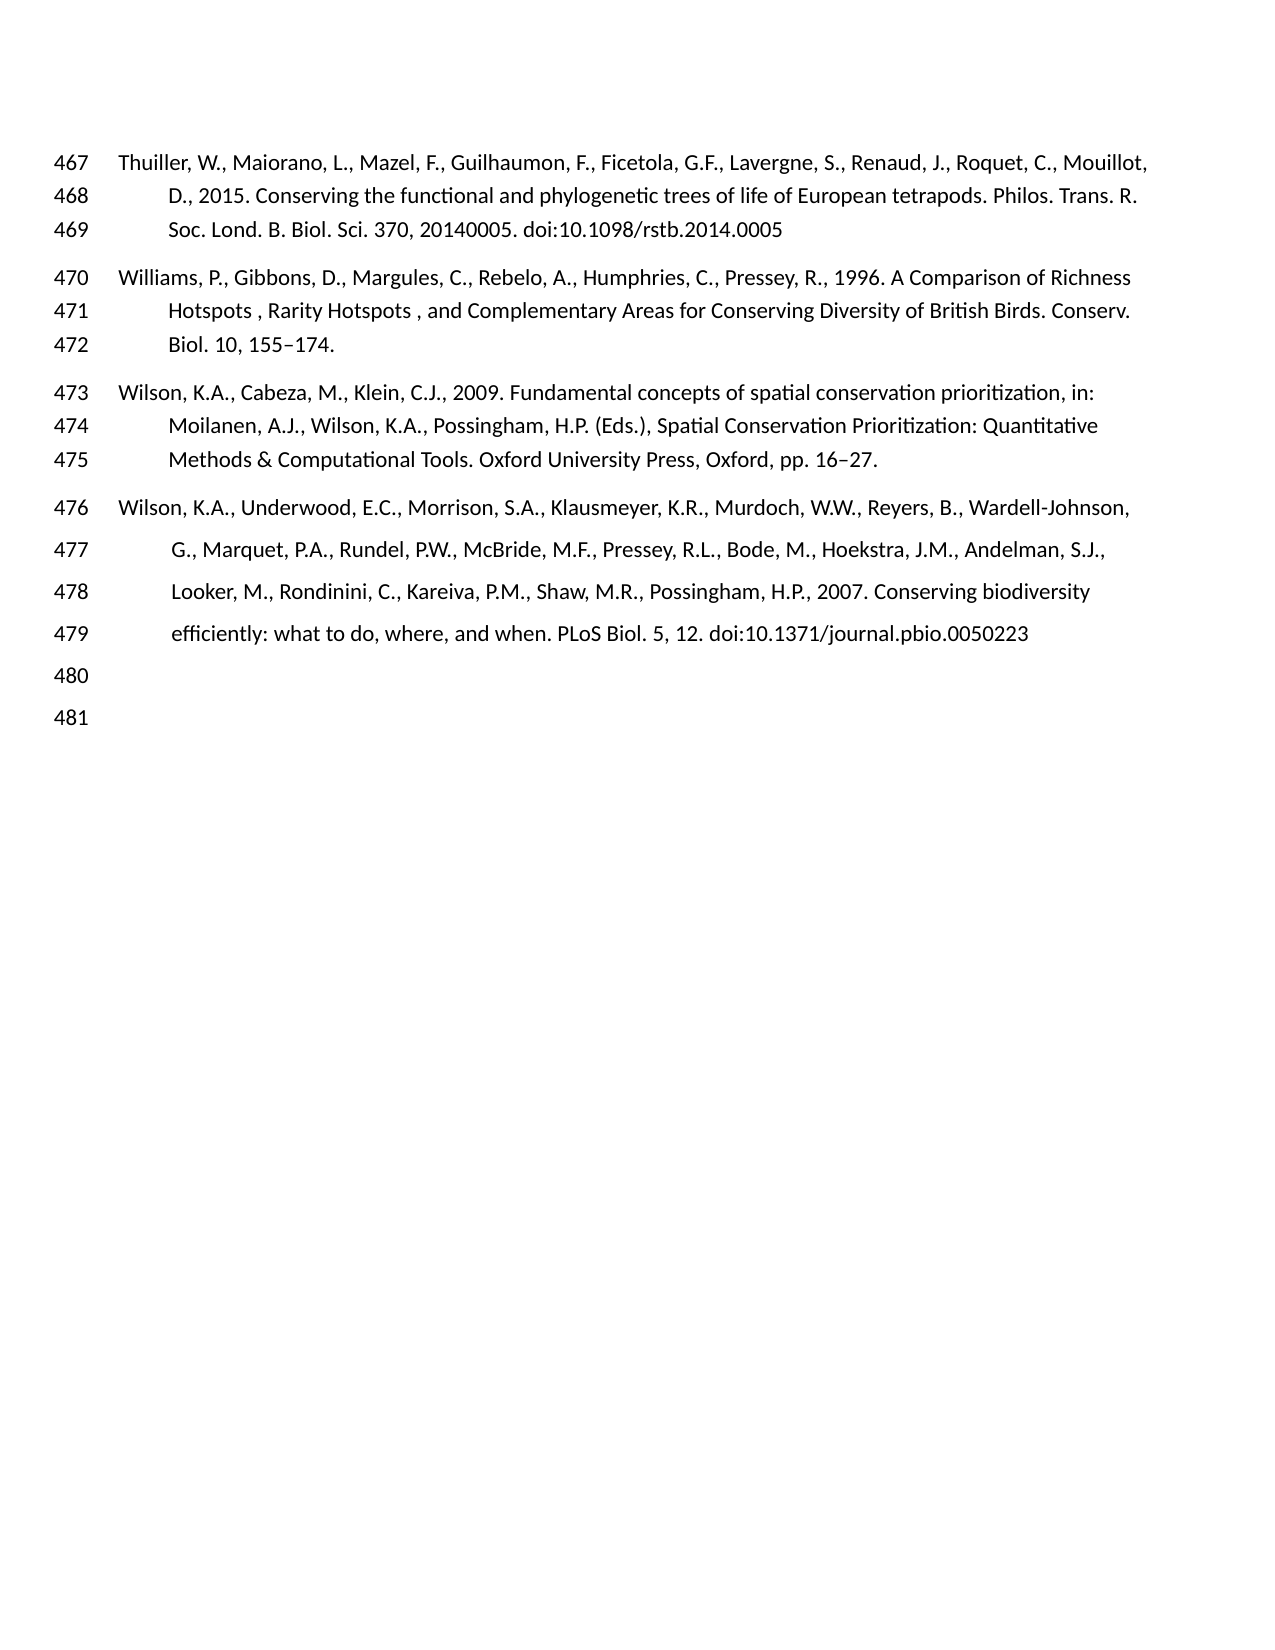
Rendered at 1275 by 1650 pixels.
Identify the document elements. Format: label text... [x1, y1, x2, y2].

text Wilson, K.A., Cabeza, M., Klein, C.J., 2009. Fundamental concepts of spatial conservation prioritization, in: Moilanen, A.J., Wilson, K.A., Possingham, H.P. (Eds.), Spatial Conservation Prioritization: Quantitative Methods & Computational Tools. Oxford University Press, Oxford, pp. 16–27. [118, 378, 1157, 473]
text Wilson, K.A., Underwood, E.C., Morrison, S.A., Klausmeyer, K.R., Murdoch, W.W., Reyers, B., Wardell-Johnson, G., Marquet, P.A., Rundel, P.W., McBride, M.F., Pressey, R.L., Bode, M., Hoekstra, J.M., Andelman, S.J., Looker, M., Rondinini, C., Kareiva, P.M., Shaw, M.R., Possingham, H.P., 2007. Conserving biodiversity efficiently: what to do, where, and when. PLoS Biol. 5, 12. doi:10.1371/journal.pbio.0050223 [118, 493, 1157, 647]
text Thuiller, W., Maiorano, L., Mazel, F., Guilhaumon, F., Ficetola, G.F., Lavergne, S., Renaud, J., Roquet, C., Mouillot, D., 2015. Conserving the functional and phylogenetic trees of life of European tetrapods. Philos. Trans. R. Soc. Lond. B. Biol. Sci. 370, 20140005. doi:10.1098/rstb.2014.0005 [118, 148, 1157, 243]
text Williams, P., Gibbons, D., Margules, C., Rebelo, A., Humphries, C., Pressey, R., 1996. A Comparison of Richness Hotspots , Rarity Hotspots , and Complementary Areas for Conserving Diversity of British Birds. Conserv. Biol. 10, 155–174. [118, 263, 1157, 358]
